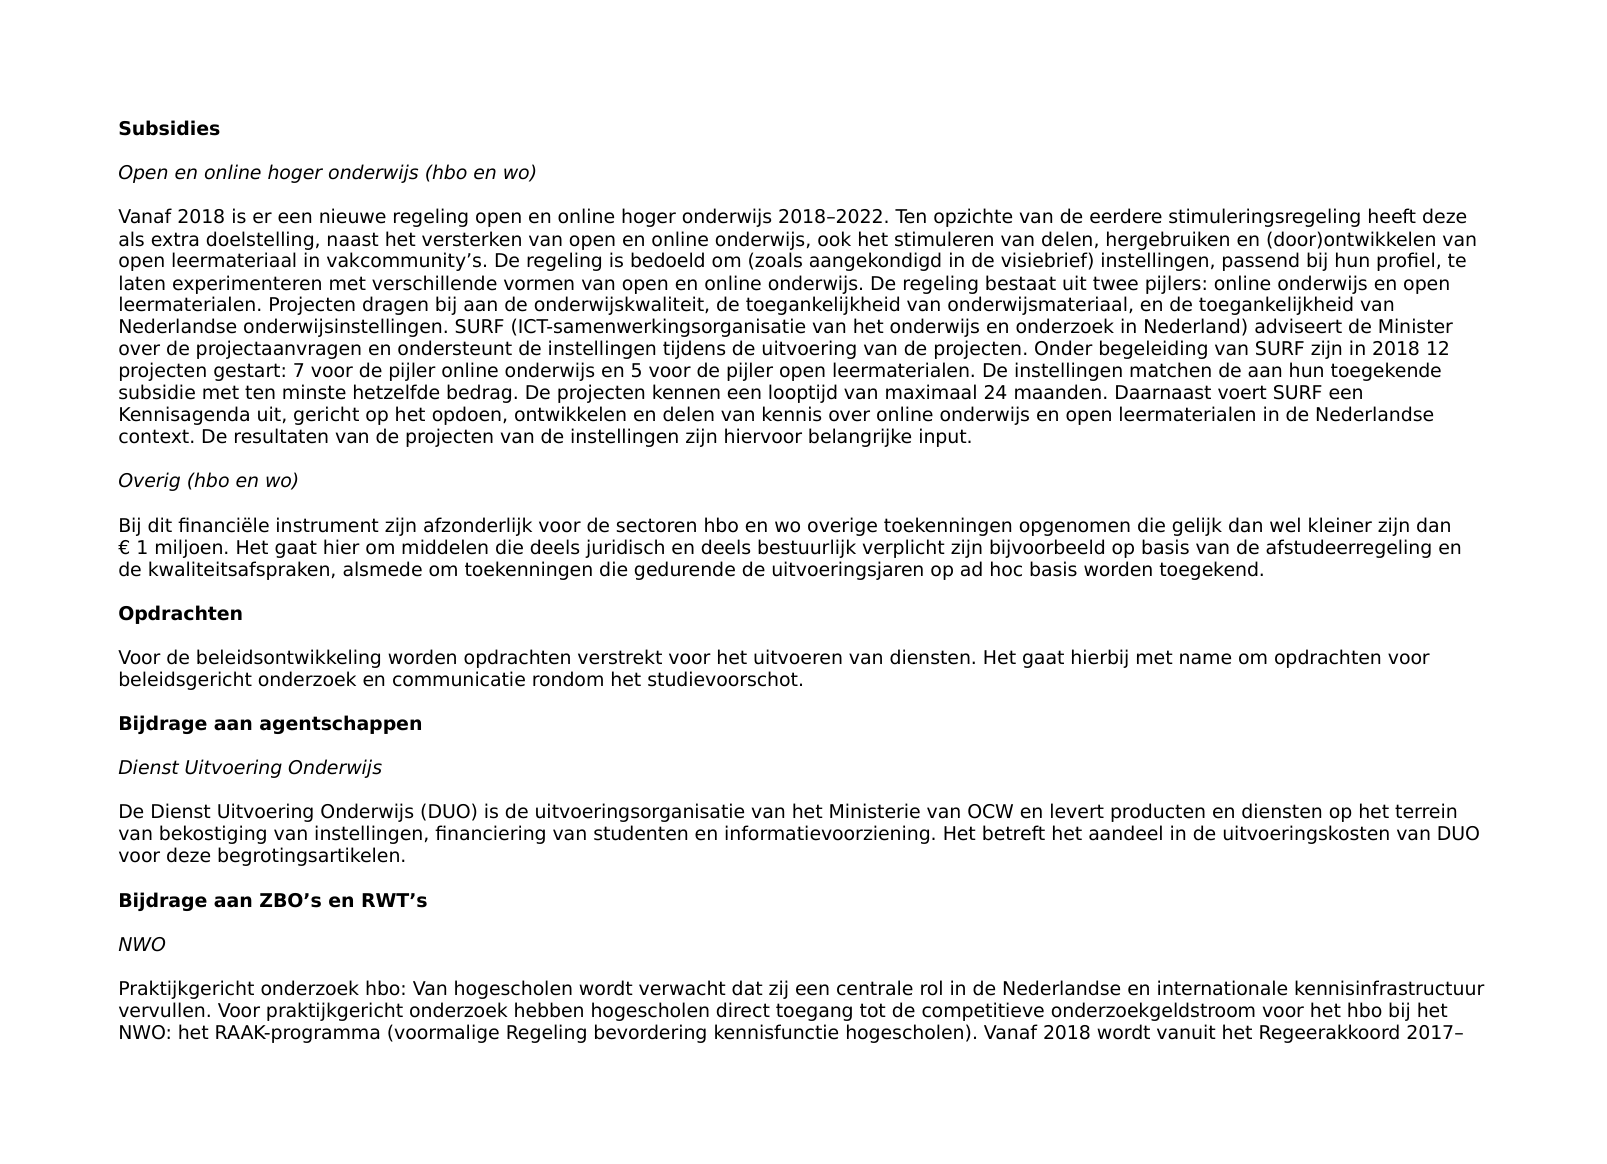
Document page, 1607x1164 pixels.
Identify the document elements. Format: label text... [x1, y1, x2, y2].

subtitle Subsidies [118, 118, 1488, 140]
text De Dienst Uitvoering Onderwijs (DUO) is de uitvoeringsorganisatie van het Ministerie van OCW en levert producten en diensten op het terrein van bekostiging van instellingen, financiering van studenten en informatievoorziening. Het betreft het aandeel in de uitvoeringskosten van DUO voor deze begrotingsartikelen. [118, 801, 1488, 867]
text Praktijkgericht onderzoek hbo: Van hogescholen wordt verwacht dat zij een centrale rol in de Nederlandse en internationale kennisinfrastructuur vervullen. Voor praktijkgericht onderzoek hebben hogescholen direct toegang tot de competitieve onderzoekgeldstroom voor het hbo bij het NWO: het RAAK-programma (voormalige Regeling bevordering kennisfunctie hogescholen). Vanaf 2018 wordt vanuit het Regeerakkoord 2017– [118, 978, 1488, 1044]
text Vanaf 2018 is er een nieuwe regeling open en online hoger onderwijs 2018–2022. Ten opzichte van de eerdere stimuleringsregeling heeft deze als extra doelstelling, naast het versterken van open en online onderwijs, ook het stimuleren van delen, hergebruiken en (door)ontwikkelen van open leermateriaal in vakcommunity’s. De regeling is bedoeld om (zoals aangekondigd in de visiebrief) instellingen, passend bij hun profiel, te laten experimenteren met verschillende vormen van open en online onderwijs. De regeling bestaat uit twee pijlers: online onderwijs en open leermaterialen. Projecten dragen bij aan de onderwijskwaliteit, de toegankelijkheid van onderwijsmateriaal, en de toegankelijkheid van Nederlandse onderwijsinstellingen. SURF (ICT-samenwerkingsorganisatie van het onderwijs en onderzoek in Nederland) adviseert de Minister over de projectaanvragen en ondersteunt de instellingen tijdens de uitvoering van de projecten. Onder begeleiding van SURF zijn in 2018 12 projecten gestart: 7 voor de pijler online onderwijs en 5 voor de pijler open leermaterialen. De instellingen matchen de aan hun toegekende subsidie met ten minste hetzelfde bedrag. De projecten kennen een looptijd van maximaal 24 maanden. Daarnaast voert SURF een Kennisagenda uit, gericht op het opdoen, ontwikkelen en delen van kennis over online onderwijs en open leermaterialen in de Nederlandse context. De resultaten van de projecten van de instellingen zijn hiervoor belangrijke input. [118, 206, 1488, 448]
text Voor de beleidsontwikkeling worden opdrachten verstrekt voor het uitvoeren van diensten. Het gaat hierbij met name om opdrachten voor beleidsgericht onderzoek en communicatie rondom het studievoorschot. [118, 647, 1488, 691]
subtitle Bijdrage aan ZBO’s en RWT’s [118, 889, 1488, 911]
subtitle NWO [118, 934, 1488, 956]
text Bij dit financiële instrument zijn afzonderlijk voor de sectoren hbo en wo overige toekenningen opgenomen die gelijk dan wel kleiner zijn dan € 1 miljoen. Het gaat hier om middelen die deels juridisch en deels bestuurlijk verplicht zijn bijvoorbeeld op basis van de afstudeerregeling en de kwaliteitsafspraken, alsmede om toekenningen die gedurende de uitvoeringsjaren op ad hoc basis worden toegekend. [118, 514, 1488, 581]
subtitle Dienst Uitvoering Onderwijs [118, 757, 1488, 779]
subtitle Bijdrage aan agentschappen [118, 713, 1488, 735]
subtitle Opdrachten [118, 603, 1488, 625]
subtitle Open en online hoger onderwijs (hbo en wo) [118, 162, 1488, 184]
subtitle Overig (hbo en wo) [118, 470, 1488, 492]
